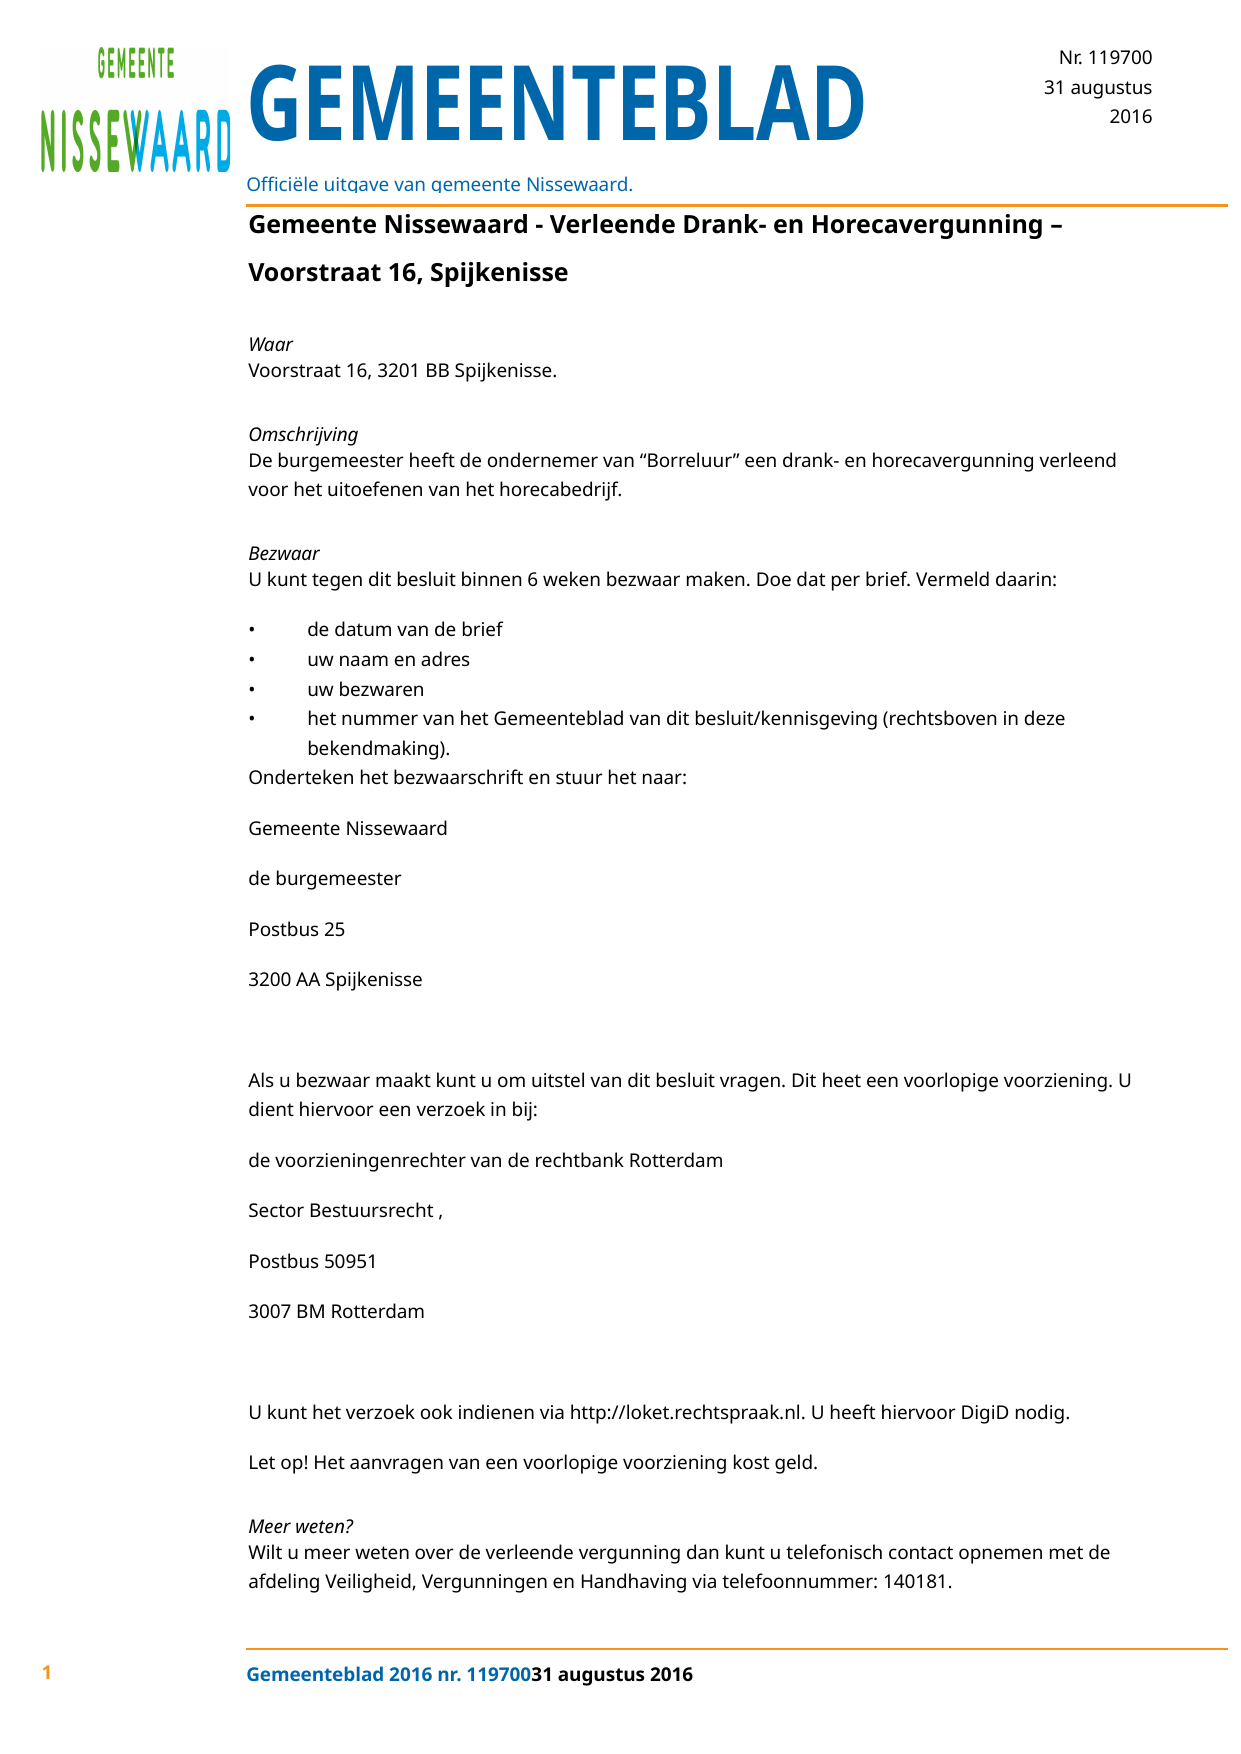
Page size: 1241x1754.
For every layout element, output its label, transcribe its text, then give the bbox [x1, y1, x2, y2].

text U kunt tegen dit besluit binnen 6 weken bezwaar maken. Doe dat per brief. Vermeld daarin: [248, 566, 1152, 592]
text Gemeente Nissewaard [248, 815, 1152, 841]
text U kunt het verzoek ook indienen via http://loket.rechtspraak.nl. U heeft hiervoor DigiD nodig. [248, 1399, 1152, 1425]
text Waar [248, 331, 1152, 357]
text Gemeente Nissewaard - Verleende Drank- en Horecavergunning – Voorstraat 16, Spijkenisse [248, 207, 1152, 288]
text de voorzieningenrechter van de rechtbank Rotterdam [248, 1147, 1152, 1173]
text Postbus 50951 [248, 1248, 1152, 1273]
text Onderteken het bezwaarschrift en stuur het naar: [248, 764, 1152, 790]
text 3007 BM Rotterdam [248, 1298, 1152, 1324]
text Bezwaar [248, 540, 1152, 566]
text Let op! Het aanvragen van een voorlopige voorziening kost geld. [248, 1449, 1152, 1475]
text de burgemeester [248, 865, 1152, 891]
text De burgemeester heeft de ondernemer van “Borreluur” een drank- en horecavergunning verleend voor het uitoefenen van het horecabedrijf. [248, 447, 1152, 502]
picture [201, 122, 206, 138]
text Sector Bestuursrecht , [248, 1197, 1152, 1223]
text Postbus 25 [248, 916, 1152, 941]
picture [41, 47, 231, 172]
list uw bezwaren [248, 676, 1152, 701]
text Meer weten? [248, 1513, 1152, 1539]
list de datum van de brief [248, 617, 1152, 642]
list uw naam en adres [248, 646, 1152, 672]
list het nummer van het Gemeenteblad van dit besluit/kennisgeving (rechtsboven in deze bekendmaking). [248, 705, 1152, 761]
text 3200 AA Spijkenisse [248, 966, 1152, 992]
text Als u bezwaar maakt kunt u om uitstel van dit besluit vragen. Dit heet een voorlopige voorziening. U dient hiervoor een verzoek in bij: [248, 1067, 1152, 1122]
picture [200, 151, 206, 172]
text Voorstraat 16, 3201 BB Spijkenisse. [248, 357, 1152, 383]
picture [176, 157, 187, 172]
text Omschrijving [248, 421, 1152, 447]
text Wilt u meer weten over de verleende vergunning dan kunt u telefonisch contact opnemen met de afdeling Veiligheid, Vergunningen en Handhaving via telefoonnummer: 140181. [248, 1539, 1152, 1594]
picture [154, 157, 165, 172]
picture [222, 122, 227, 160]
